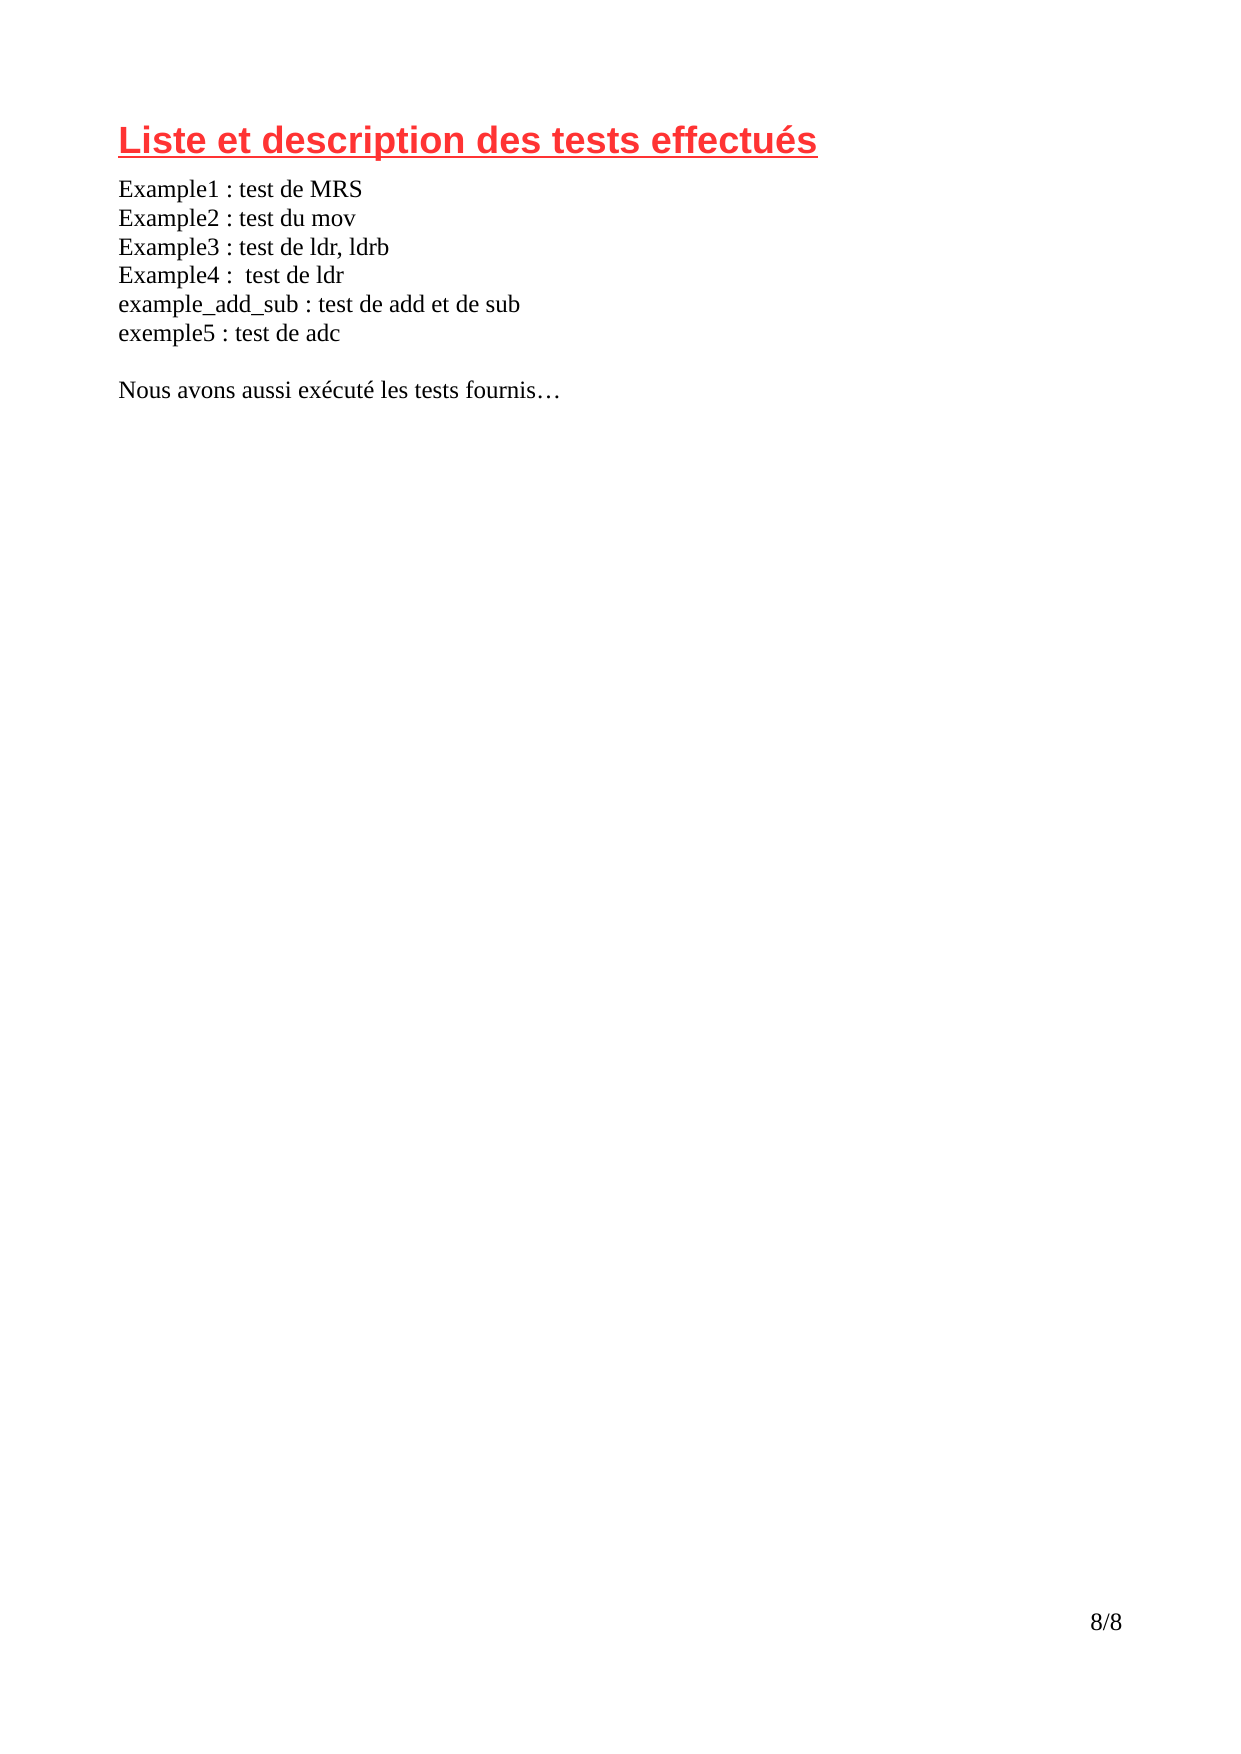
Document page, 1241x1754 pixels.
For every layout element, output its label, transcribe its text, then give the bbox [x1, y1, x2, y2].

text Nous avons aussi exécuté les tests fournis… [118, 376, 1122, 404]
text example_add_sub : test de add et de sub [118, 289, 1122, 318]
text Example2 : test du mov [118, 203, 1122, 232]
text exemple5 : test de adc [118, 318, 1122, 347]
text Example3 : test de ldr, ldrb [118, 232, 1122, 261]
subtitle Liste et description des tests effectués [118, 118, 1122, 162]
text Example4 : test de ldr [118, 261, 1122, 289]
text Example1 : test de MRS [118, 174, 1122, 203]
